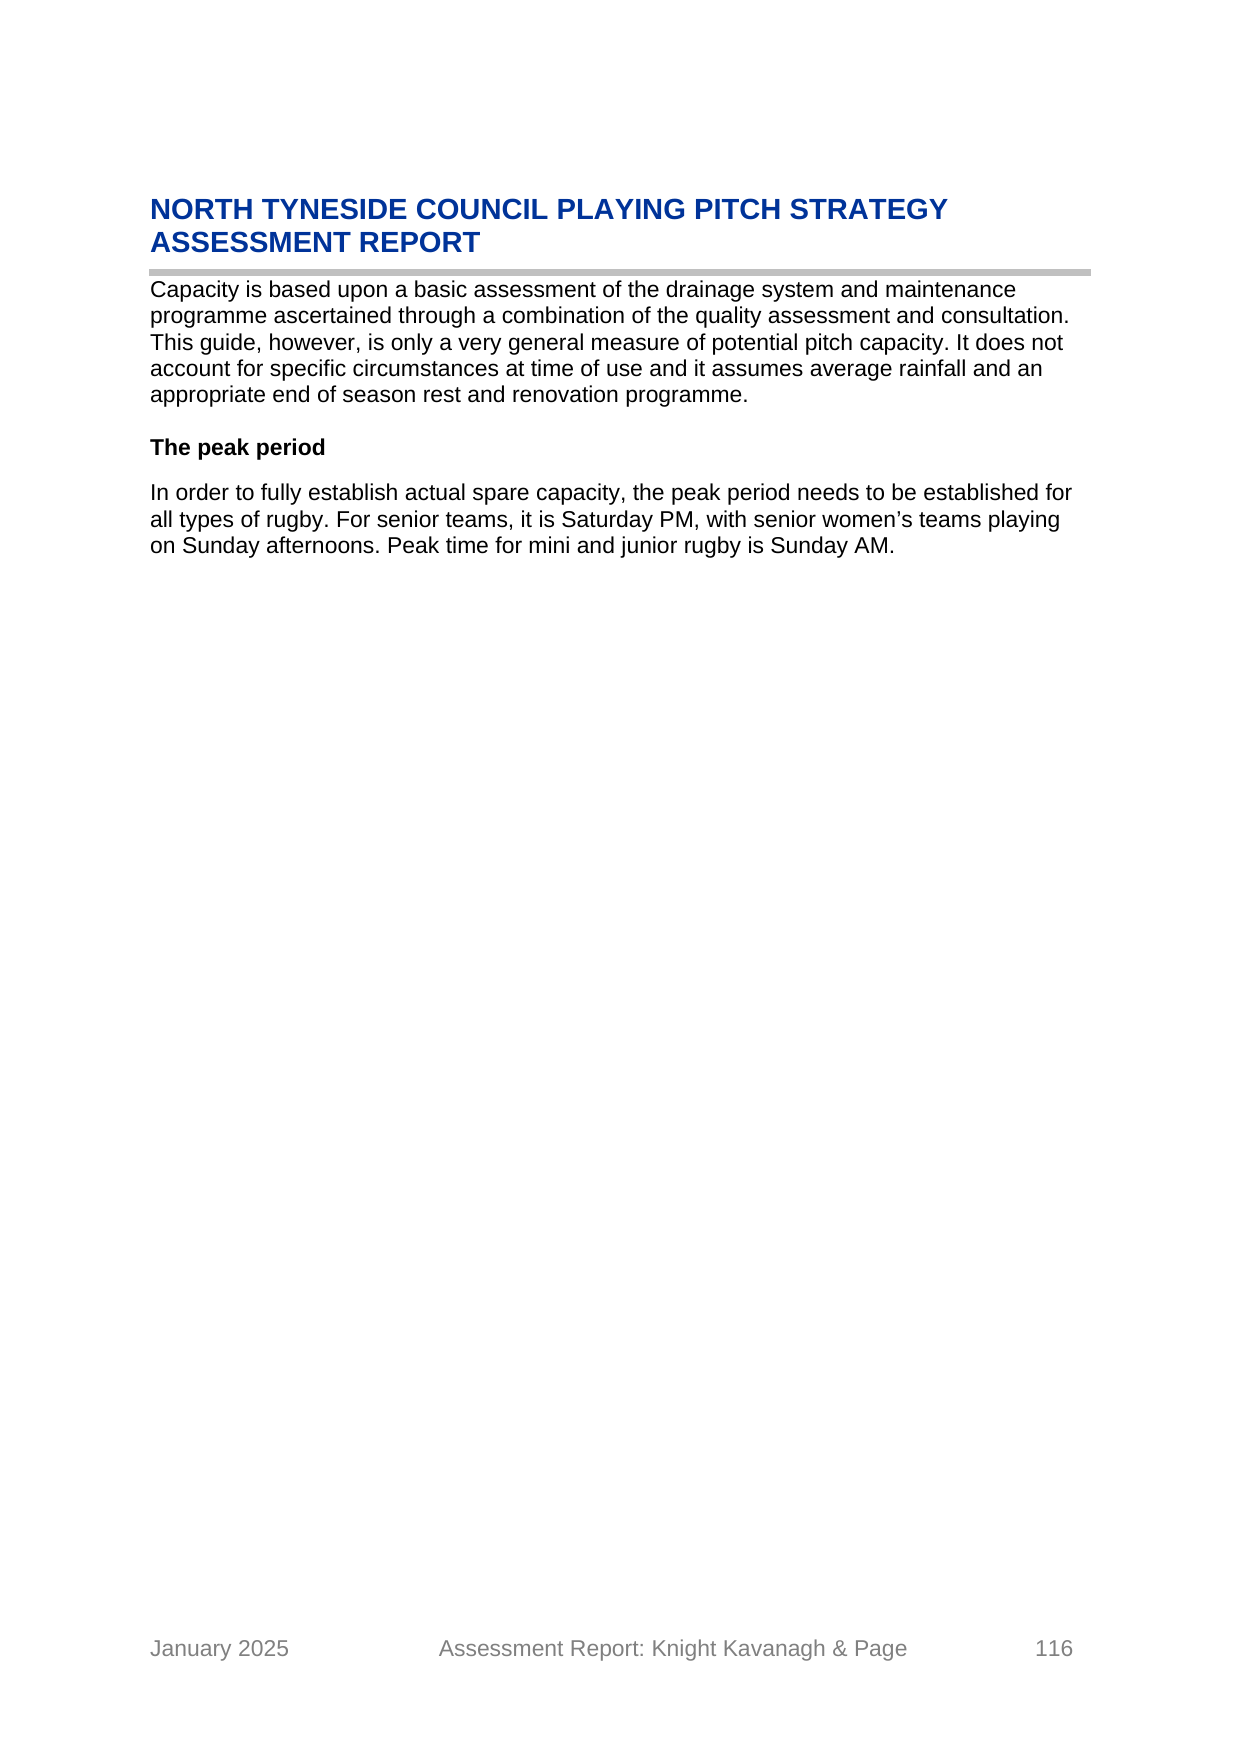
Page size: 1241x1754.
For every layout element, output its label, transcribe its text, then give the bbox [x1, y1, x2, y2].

text Capacity is based upon a basic assessment of the drainage system and maintenance programme ascertained through a combination of the quality assessment and consultation. This guide, however, is only a very general measure of potential pitch capacity. It does not account for specific circumstances at time of use and it assumes average rainfall and an appropriate end of season rest and renovation programme. [150, 259, 1095, 407]
text In order to fully establish actual spare capacity, the peak period needs to be established for all types of rugby. For senior teams, it is Saturday PM, with senior women’s teams playing on Sunday afternoons. Peak time for mini and junior rugby is Sunday AM. [150, 479, 1091, 558]
text The peak period [150, 434, 1091, 460]
